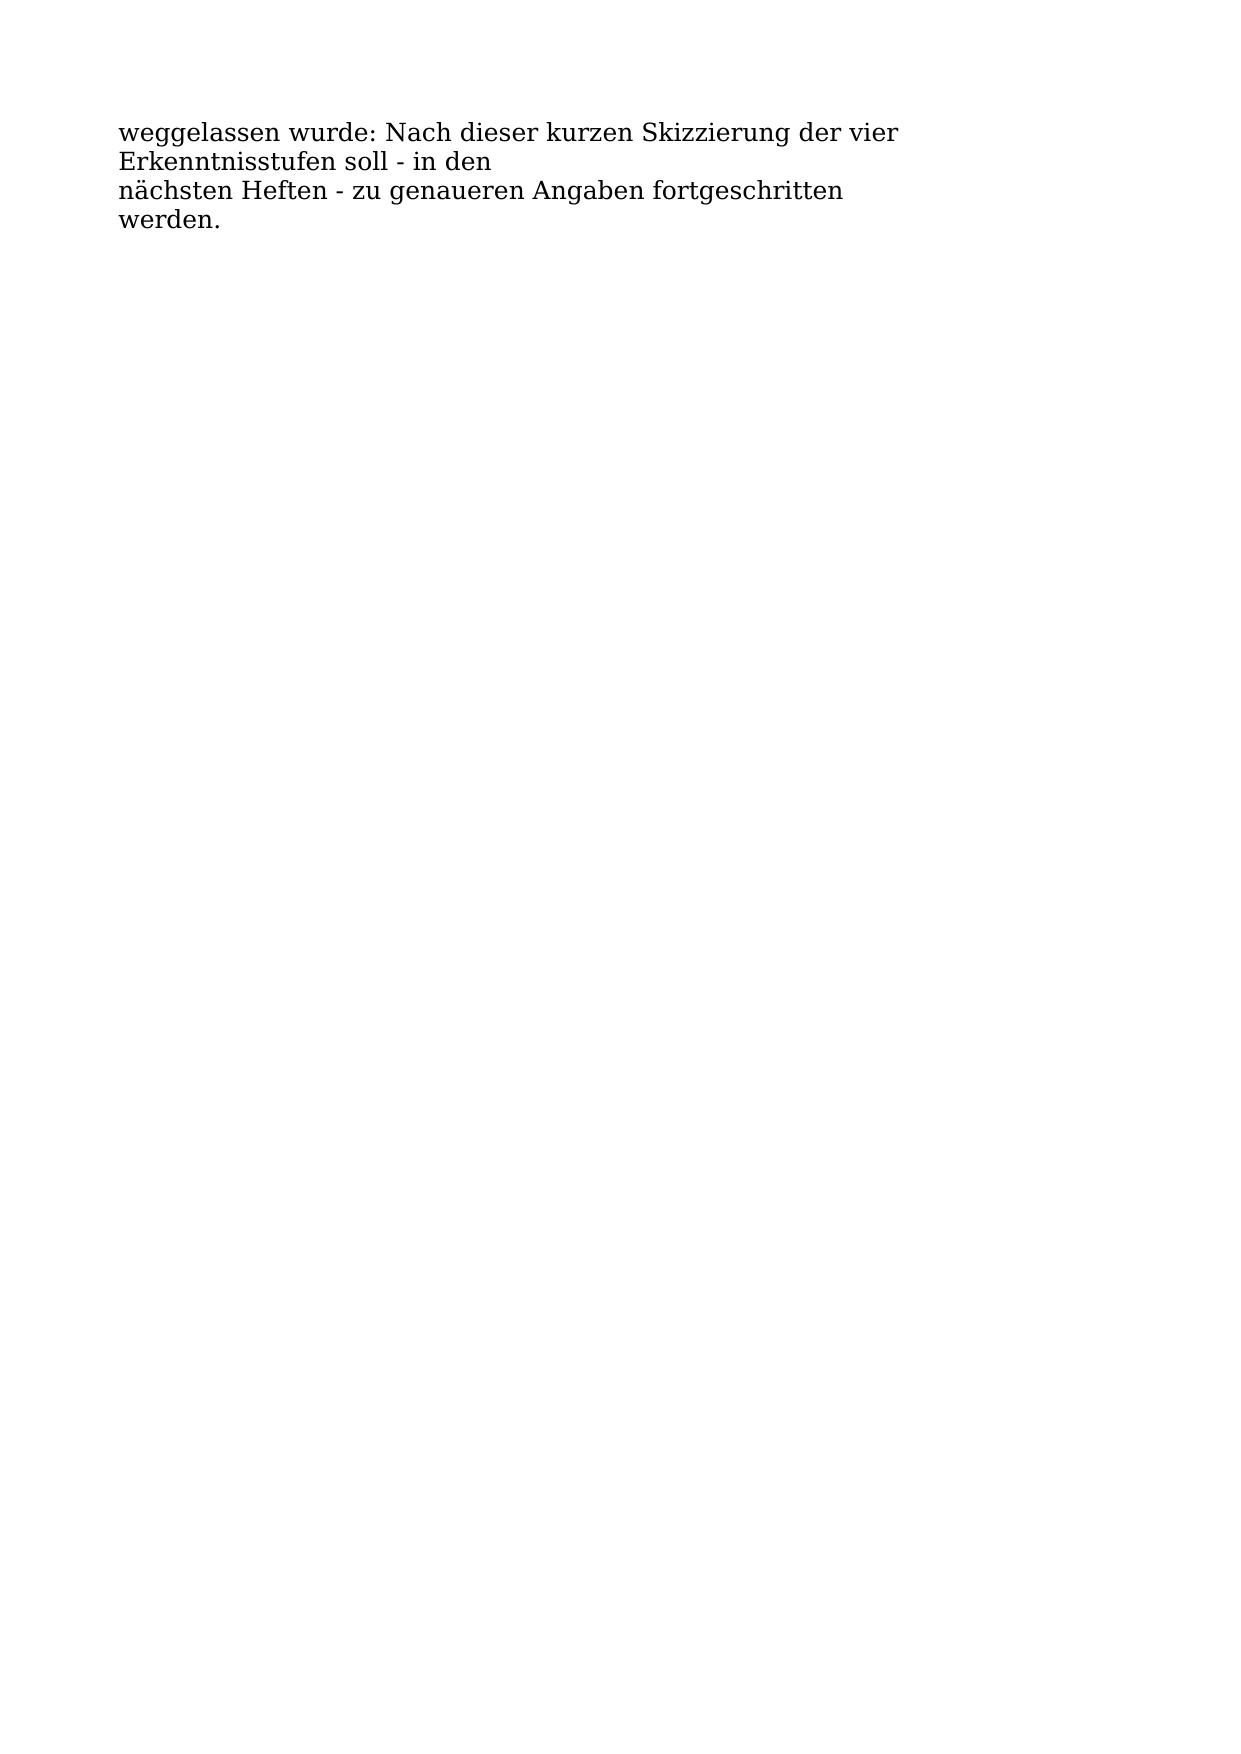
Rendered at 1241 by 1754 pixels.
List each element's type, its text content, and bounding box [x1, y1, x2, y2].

text werden. [118, 206, 1122, 235]
text nächsten Heften - zu genaueren Angaben fortgeschritten [118, 176, 1122, 206]
text weggelassen wurde: Nach dieser kurzen Skizzierung der vier Erkenntnisstufen soll - in den [118, 118, 1122, 176]
